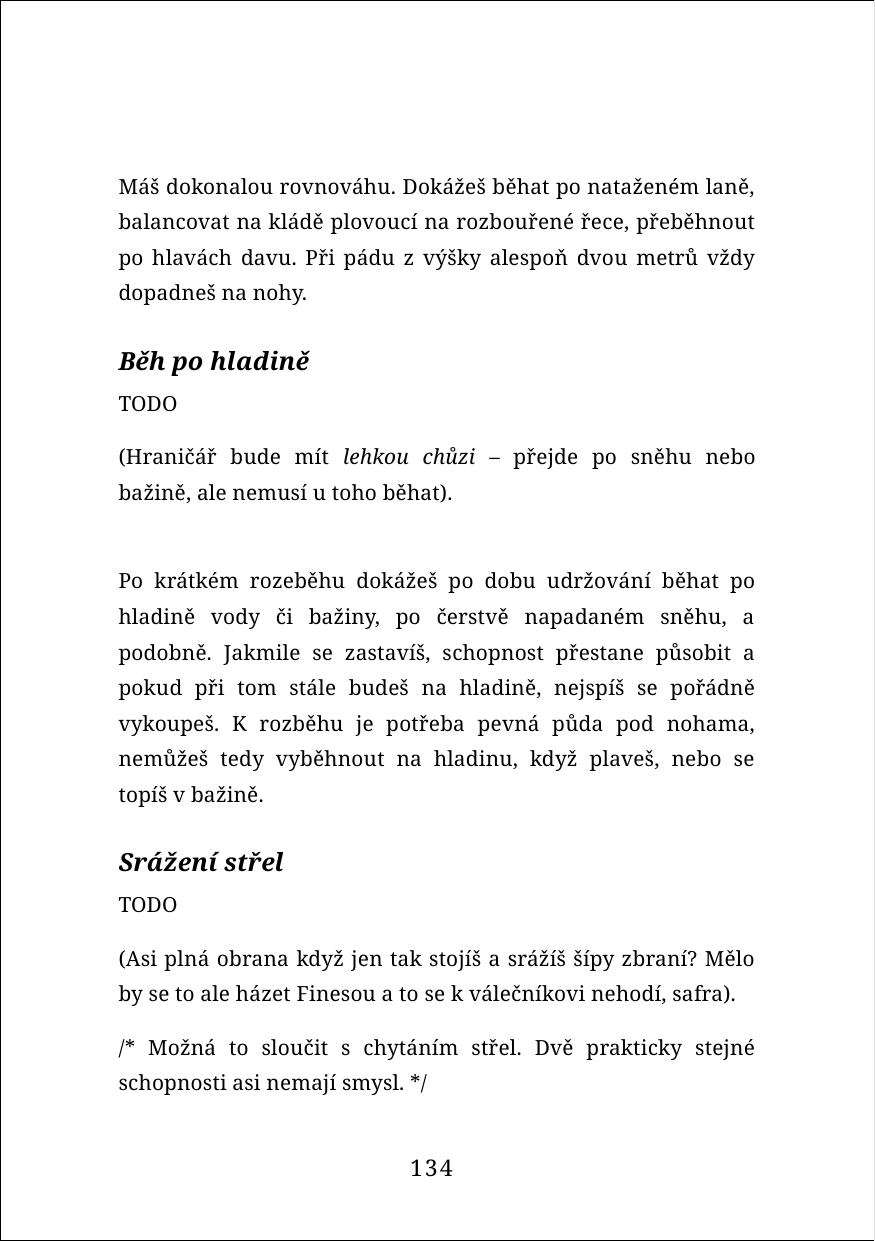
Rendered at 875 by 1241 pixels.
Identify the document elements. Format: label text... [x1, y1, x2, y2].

text TODO [118, 891, 756, 919]
text Po krátkém rozeběhu dokážeš po dobu udržování běhat po hladině vody či bažiny, po čerstvě napadaném sněhu, a podobně. Jakmile se zastavíš, schopnost přestane působit a pokud při tom stále budeš na hladině, nejspíš se pořádně vykoupeš. K rozběhu je potřeba pevná půda pod nohama, nemůžeš tedy vyběhnout na hladinu, když plaveš, nebo se topíš v bažině. [118, 567, 756, 808]
subtitle Běh po hladině [118, 343, 756, 377]
text /* Možná to sloučit s chytáním střel. Dvě prakticky stejné schopnosti asi nemají smysl. */ [118, 1033, 756, 1097]
subtitle Srážení střel [118, 845, 756, 879]
text TODO [118, 389, 756, 418]
text (Hraničář bude mít lehkou chůzi – přejde po sněhu nebo bažině, ale nemusí u toho běhat). [118, 442, 756, 542]
text (Asi plná obrana když jen tak stojíš a srážíš šípy zbraní? Mělo by se to ale házet Finesou a to se k válečníkovi nehodí, safra). [118, 944, 756, 1008]
text Máš dokonalou rovnováhu. Dokážeš běhat po nataženém laně, balancovat na kládě plovoucí na rozbouřené řece, přeběhnout po hlavách davu. Při pádu z výšky alespoň dvou metrů vždy dopadneš na nohy. [118, 172, 756, 307]
